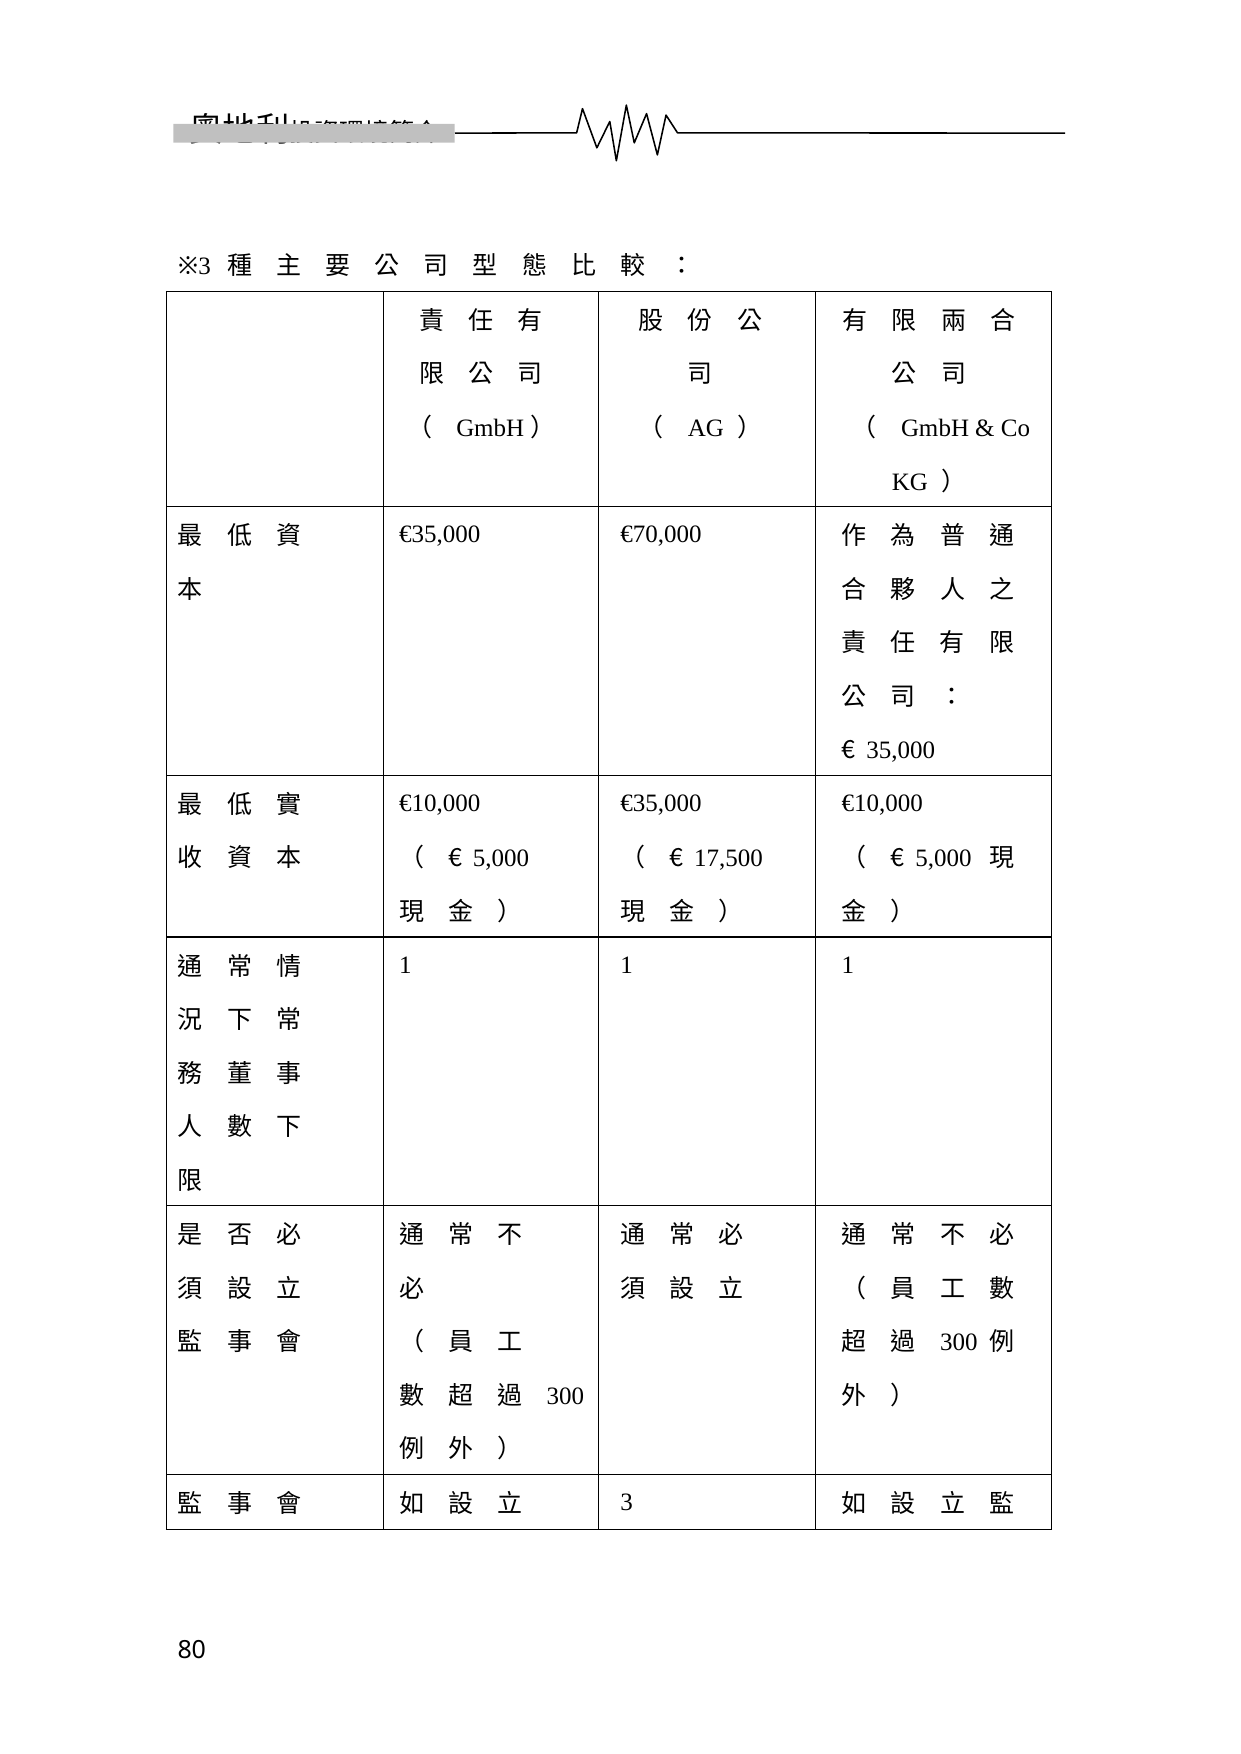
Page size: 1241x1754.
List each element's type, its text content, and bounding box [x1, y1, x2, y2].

table_cell 監事會 [167, 1475, 383, 1528]
table_cell €35,000 （€17,500現金） [599, 776, 815, 936]
text ※3種主要公司型態比較： [178, 237, 1063, 291]
table_cell 作為普通合夥人之責任有限公司：€35,000 [816, 507, 1051, 775]
table_cell €10,000 （€5,000現金） [816, 776, 1051, 936]
table_cell 通常情況下常務董事人數下限 [167, 938, 383, 1205]
table_cell €10,000 （€5,000現金） [384, 776, 598, 936]
table_cell 通常不必 （員工數超過300例外） [816, 1206, 1051, 1474]
table_cell 如設立 [384, 1475, 598, 1528]
table_cell €35,000 [384, 507, 598, 775]
table_cell 1 [816, 938, 1051, 1205]
table_cell 最低資本 [167, 507, 383, 775]
table_cell 1 [599, 938, 815, 1205]
table_cell 3 [599, 1475, 815, 1528]
table_header [167, 292, 383, 506]
table_cell 最低實收資本 [167, 776, 383, 936]
table_header 責任有限公司（GmbH） [384, 292, 598, 506]
table_header 股份公司 （AG） [599, 292, 815, 506]
table_cell 是否必須設立監事會 [167, 1206, 383, 1474]
table_cell 通常不必 （員工數超過300例外） [384, 1206, 598, 1474]
table_cell €70,000 [599, 507, 815, 775]
table_cell 1 [384, 938, 598, 1205]
table_cell 通常必須設立 [599, 1206, 815, 1474]
table_cell 如設立監 [816, 1475, 1051, 1528]
table_header 有限兩合公司 （GmbH & Co KG） [816, 292, 1051, 506]
